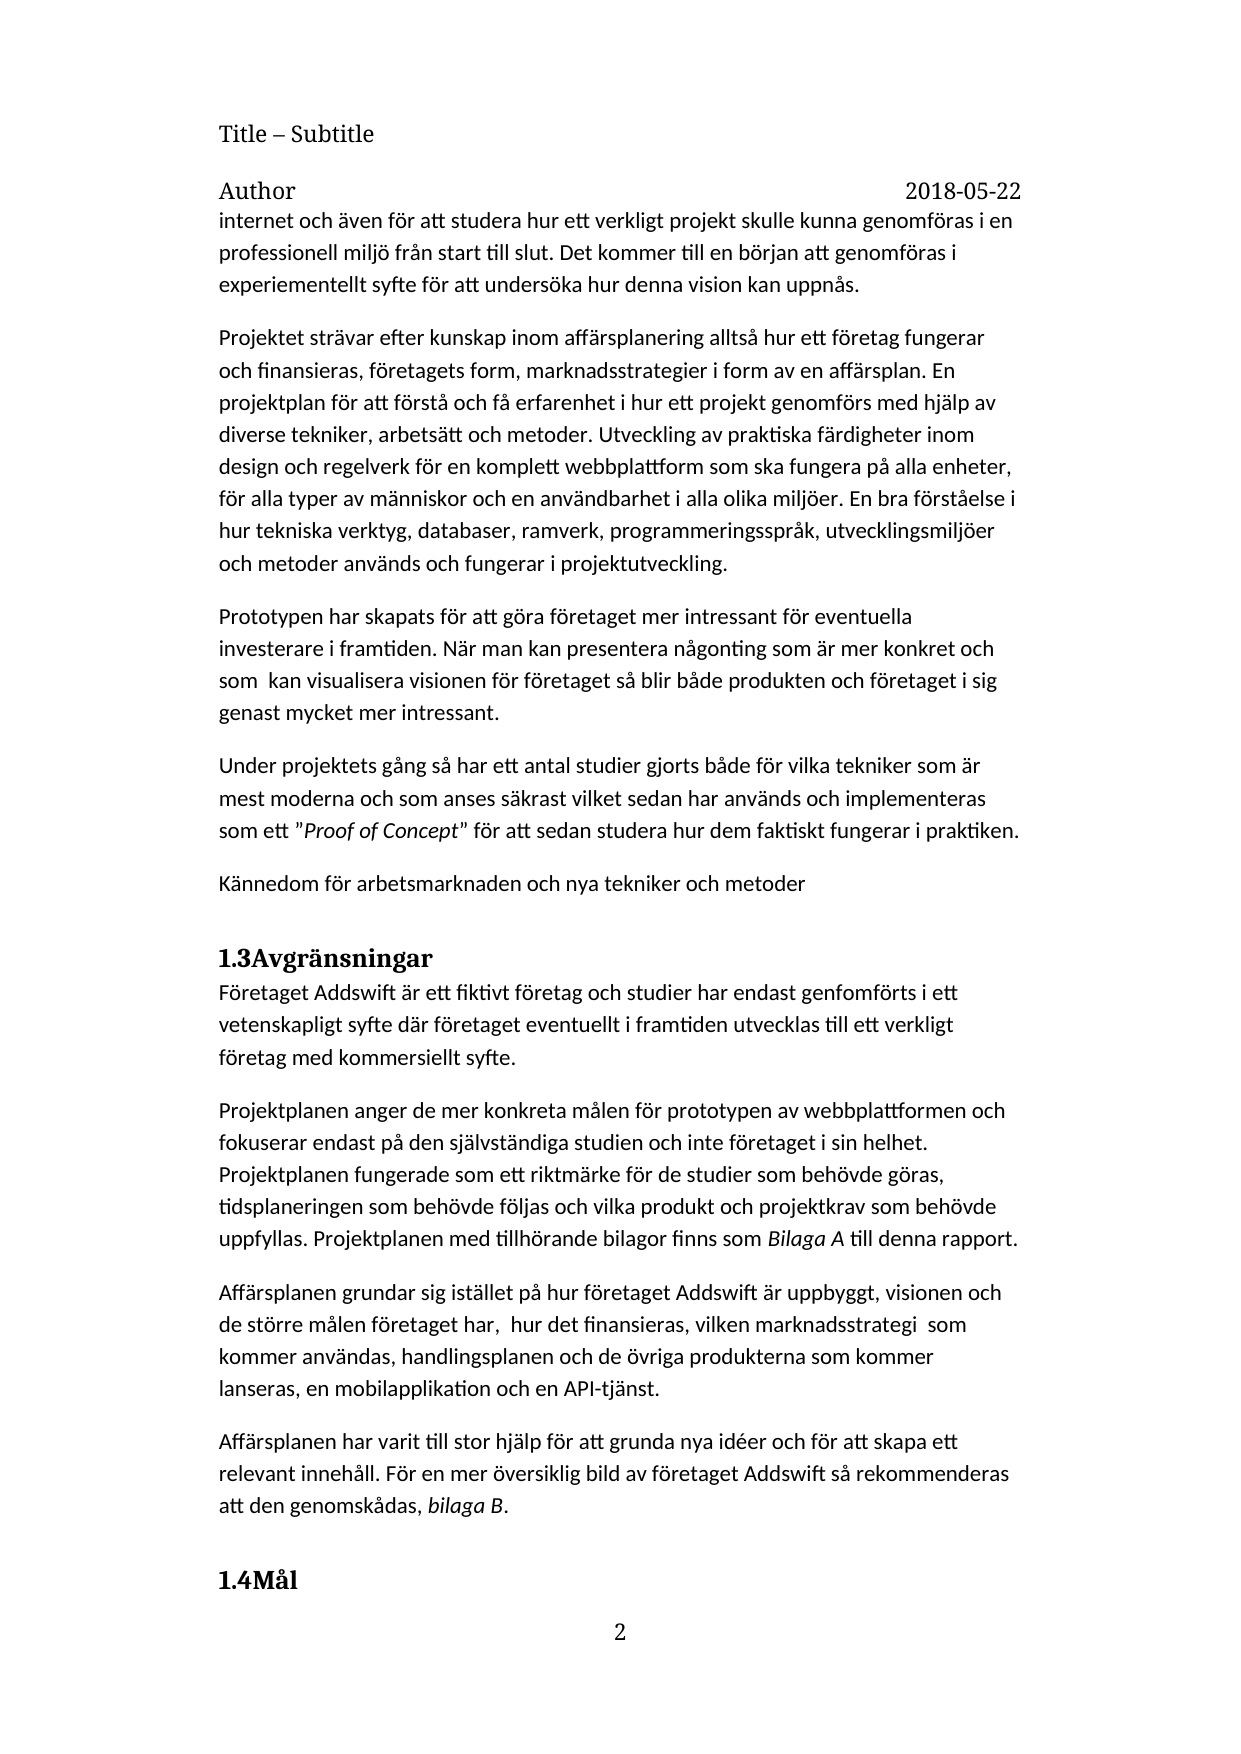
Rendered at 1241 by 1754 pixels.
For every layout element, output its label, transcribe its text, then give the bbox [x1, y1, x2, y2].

text Under projektets gång så har ett antal studier gjorts både för vilka tekniker som är mest moderna och som anses säkrast vilket sedan har används och implementeras som ett ”Proof of Concept” för att sedan studera hur dem faktiskt fungerar i praktiken. [218, 751, 1022, 844]
text Företaget Addswift är ett fiktivt företag och studier har endast genfomförts i ett vetenskapligt syfte där företaget eventuellt i framtiden utvecklas till ett verkligt företag med kommersiellt syfte. [218, 978, 1022, 1071]
text Projektet strävar efter kunskap inom affärsplanering alltså hur ett företag fungerar och finansieras, företagets form, marknadsstrategier i form av en affärsplan. En projektplan för att förstå och få erfarenhet i hur ett projekt genomförs med hjälp av diverse tekniker, arbetsätt och metoder. Utveckling av praktiska färdigheter inom design och regelverk för en komplett webbplattform som ska fungera på alla enheter, för alla typer av människor och en användbarhet i alla olika miljöer. En bra förståelse i hur tekniska verktyg, databaser, ramverk, programmeringsspråk, utvecklingsmiljöer och metoder används och fungerar i projektutveckling. [218, 323, 1022, 577]
subtitle Mål [218, 1565, 1022, 1597]
text Kännedom för arbetsmarknaden och nya tekniker och metoder [218, 869, 1022, 897]
text internet och även för att studera hur ett verkligt projekt skulle kunna genomföras i en professionell miljö från start till slut. Det kommer till en början att genomföras i experiementellt syfte för att undersöka hur denna vision kan uppnås. [218, 206, 1022, 298]
text Prototypen har skapats för att göra företaget mer intressant för eventuella investerare i framtiden. När man kan presentera någonting som är mer konkret och som kan visualisera visionen för företaget så blir både produkten och företaget i sig genast mycket mer intressant. [218, 602, 1022, 726]
subtitle Avgränsningar [218, 943, 1022, 974]
text Affärsplanen grundar sig istället på hur företaget Addswift är uppbyggt, visionen och de större målen företaget har, hur det finansieras, vilken marknadsstrategi som kommer användas, handlingsplanen och de övriga produkterna som kommer lanseras, en mobilapplikation och en API-tjänst. [218, 1278, 1022, 1402]
text Projektplanen anger de mer konkreta målen för prototypen av webbplattformen och fokuserar endast på den självständiga studien och inte företaget i sin helhet. Projektplanen fungerade som ett riktmärke för de studier som behövde göras, tidsplaneringen som behövde följas och vilka produkt och projektkrav som behövde uppfyllas. Projektplanen med tillhörande bilagor finns som Bilaga A till denna rapport. [218, 1096, 1022, 1253]
text Affärsplanen har varit till stor hjälp för att grunda nya idéer och för att skapa ett relevant innehåll. För en mer översiklig bild av företaget Addswift så rekommenderas att den genomskådas, bilaga B. [218, 1427, 1022, 1519]
